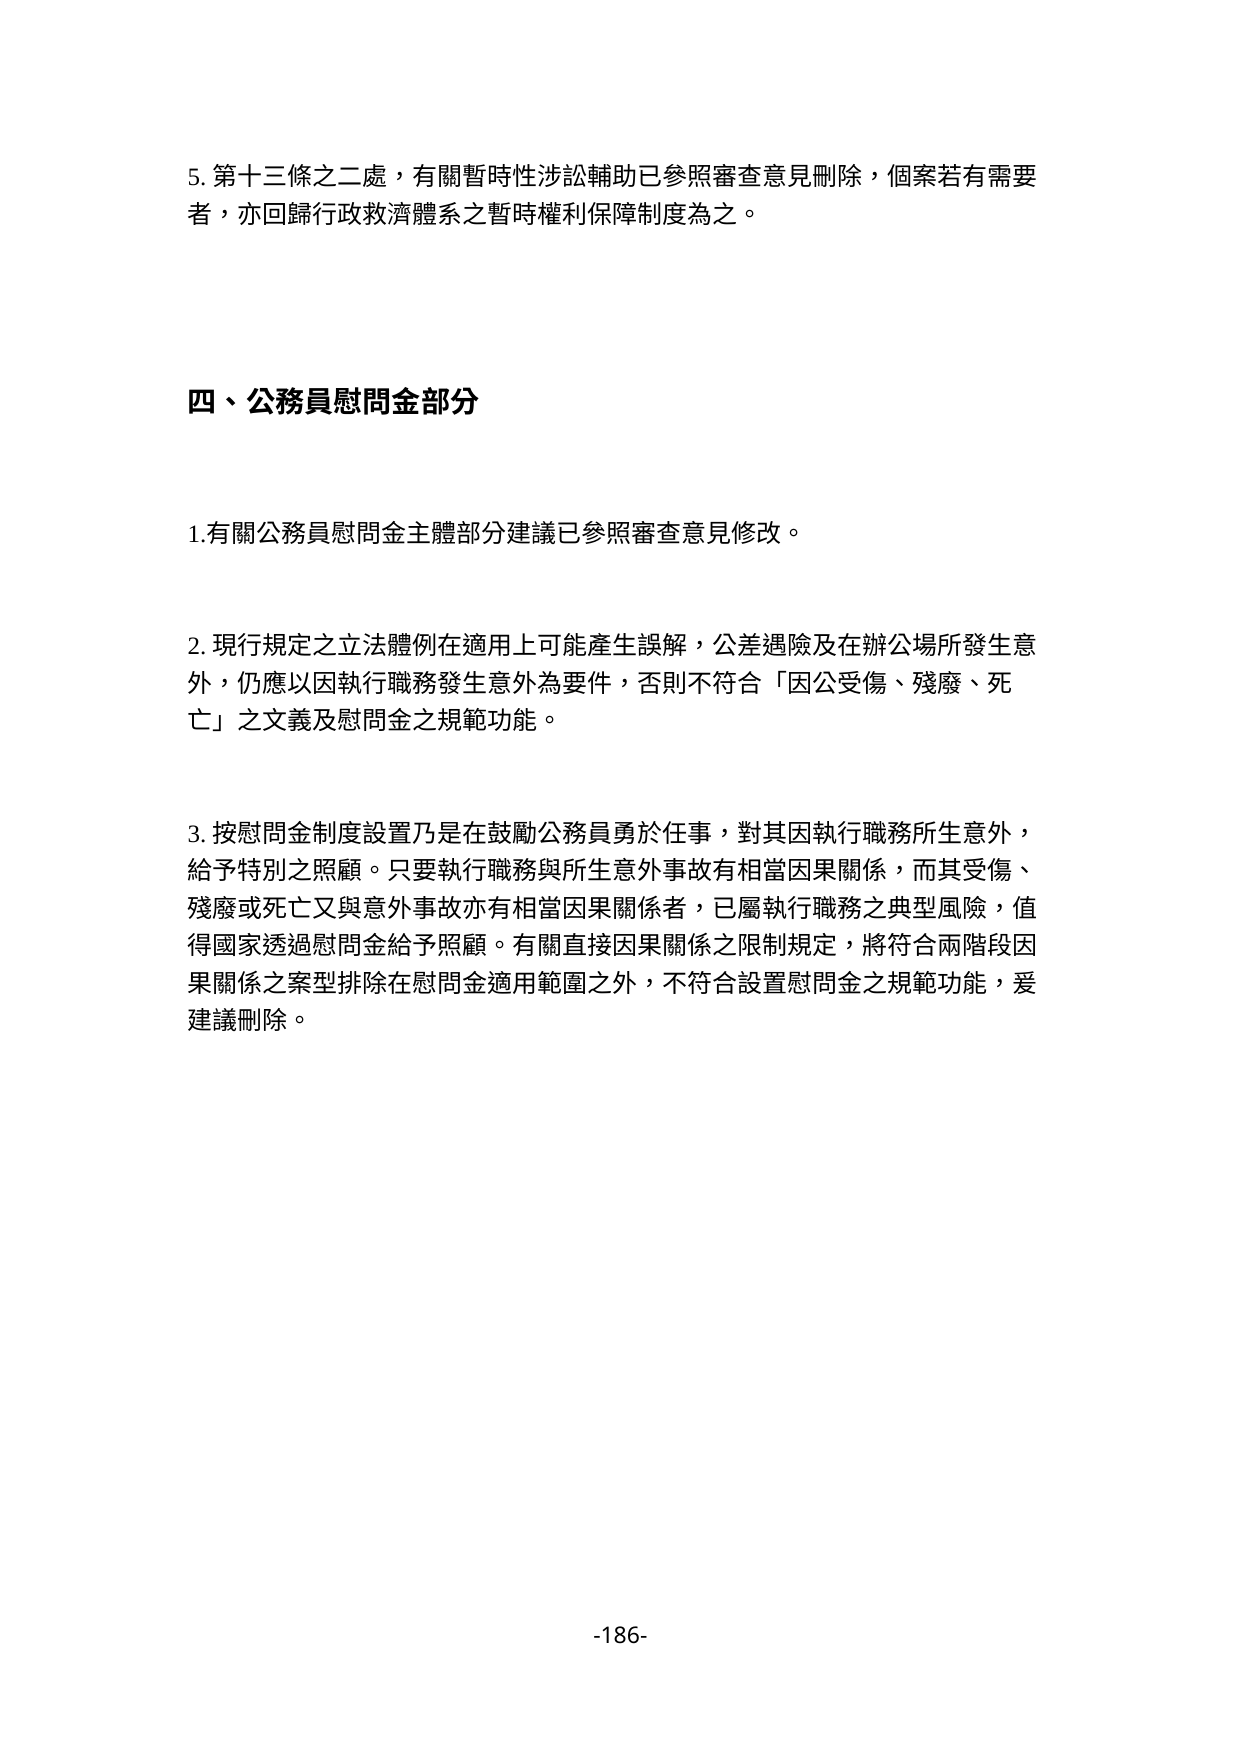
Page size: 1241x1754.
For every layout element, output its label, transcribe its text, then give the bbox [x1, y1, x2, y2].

text 3. 按慰問金制度設置乃是在鼓勵公務員勇於任事，對其因執行職務所生意外，給予特別之照顧。只要執行職務與所生意外事故有相當因果關係，而其受傷、殘廢或死亡又與意外事故亦有相當因果關係者，已屬執行職務之典型風險，值得國家透過慰問金給予照顧。有關直接因果關係之限制規定，將符合兩階段因果關係之案型排除在慰問金適用範圍之外，不符合設置慰問金之規範功能，爰建議刪除。 [187, 806, 1053, 1031]
text 5. 第十三條之二處，有關暫時性涉訟輔助已參照審查意見刪除，個案若有需要者，亦回歸行政救濟體系之暫時權利保障制度為之。 [187, 150, 1053, 225]
text 四、公務員慰問金部分 [187, 356, 1053, 431]
text 1.有關公務員慰問金主體部分建議已參照審查意見修改。 [187, 506, 1053, 544]
text 2. 現行規定之立法體例在適用上可能產生誤解，公差遇險及在辦公場所發生意外，仍應以因執行職務發生意外為要件，否則不符合「因公受傷、殘廢、死亡」之文義及慰問金之規範功能。 [187, 619, 1053, 731]
